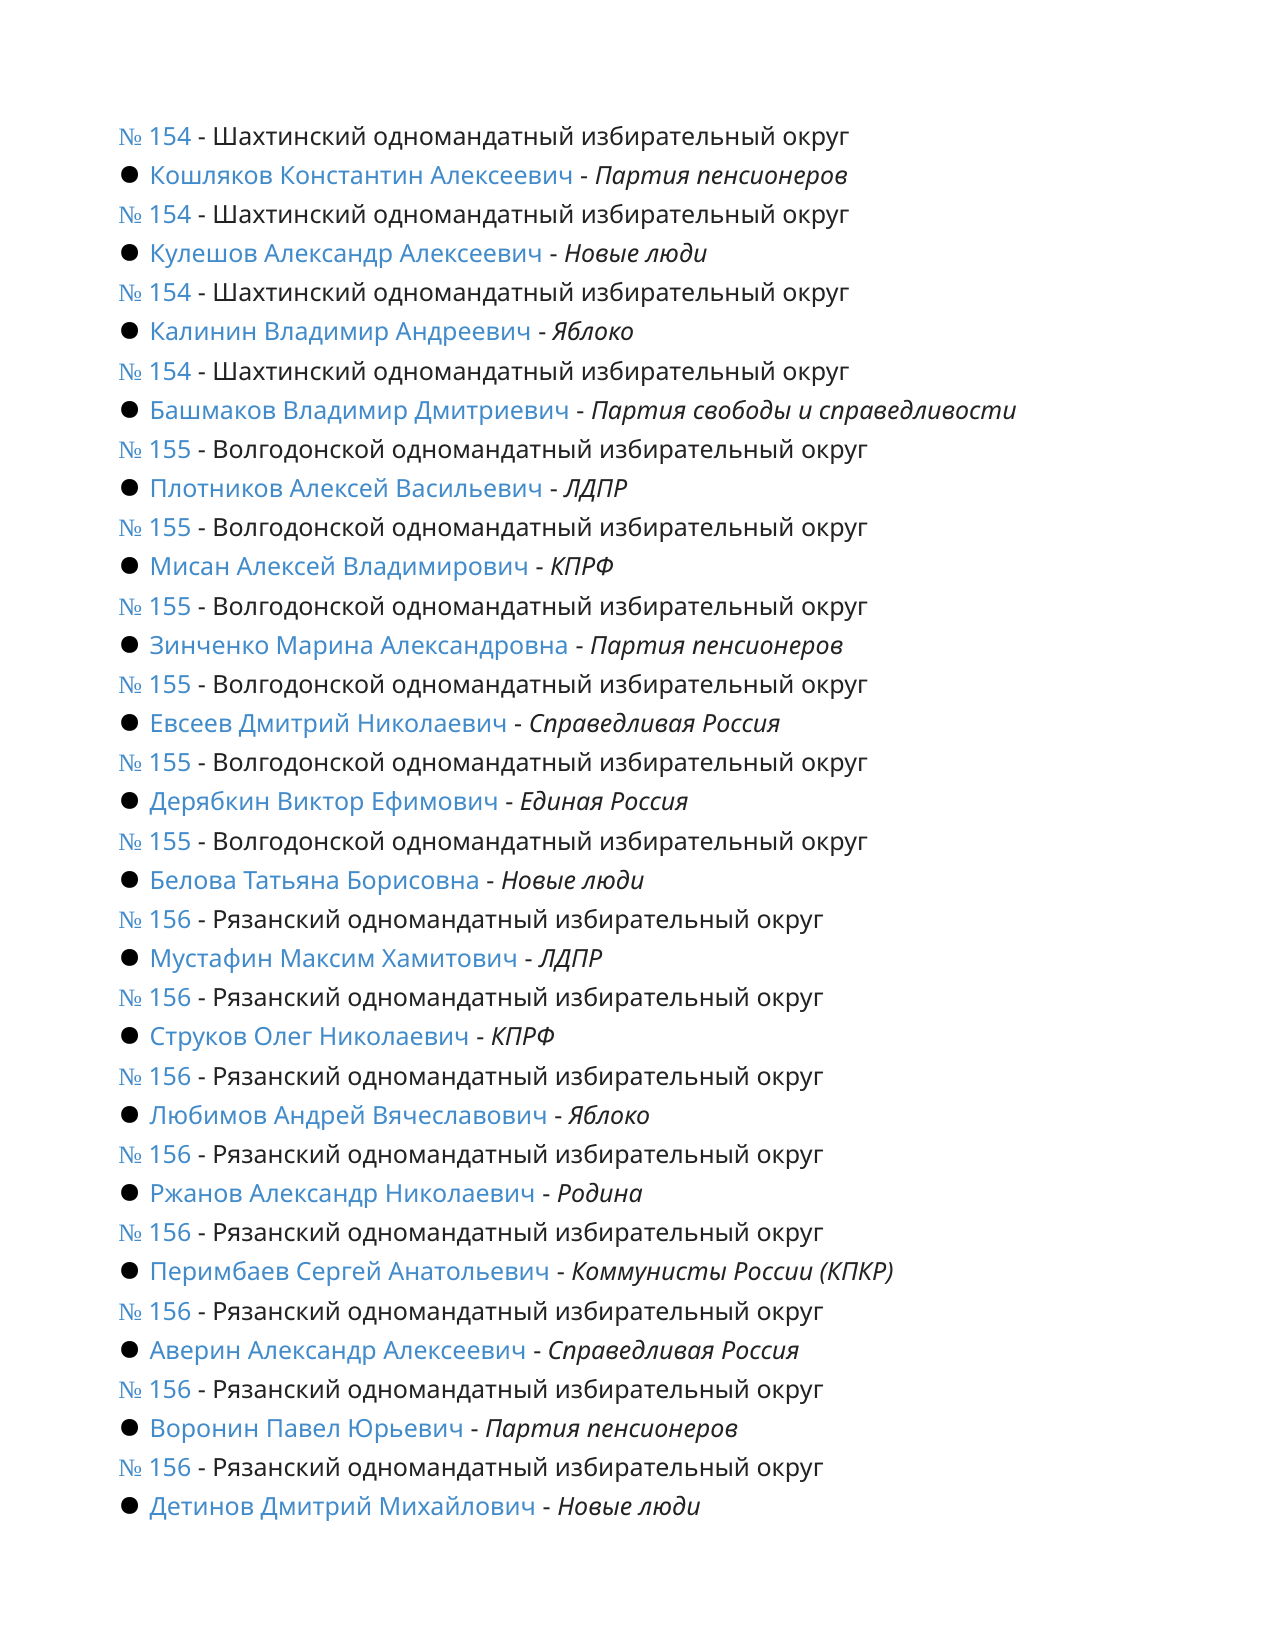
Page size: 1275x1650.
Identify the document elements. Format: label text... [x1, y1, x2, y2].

list Перимбаев Сергей Анатольевич - Коммунисты России (КПКР) [120, 1254, 1157, 1288]
text № 154 - Шахтинский одномандатный избирательный округ [118, 275, 1157, 309]
list Зинченко Марина Александровна - Партия пенсионеров [120, 627, 1157, 661]
text № 156 - Рязанский одномандатный избирательный округ [118, 1215, 1157, 1249]
text № 155 - Волгодонской одномандатный избирательный округ [118, 510, 1157, 544]
list Белова Татьяна Борисовна - Новые люди [120, 862, 1157, 896]
list Евсеев Дмитрий Николаевич - Справедливая Россия [120, 706, 1157, 740]
list Аверин Александр Алексеевич - Справедливая Россия [120, 1332, 1157, 1366]
list Башмаков Владимир Дмитриевич - Партия свободы и справедливости [120, 392, 1157, 426]
text № 156 - Рязанский одномандатный избирательный округ [118, 980, 1157, 1014]
list Кулешов Александр Алексеевич - Новые люди [120, 236, 1157, 270]
text № 155 - Волгодонской одномандатный избирательный округ [118, 823, 1157, 857]
list Воронин Павел Юрьевич - Партия пенсионеров [120, 1411, 1157, 1445]
text № 154 - Шахтинский одномандатный избирательный округ [118, 353, 1157, 387]
list Калинин Владимир Андреевич - Яблоко [120, 314, 1157, 348]
list Кошляков Константин Алексеевич - Партия пенсионеров [120, 157, 1157, 191]
list Мисан Алексей Владимирович - КПРФ [120, 549, 1157, 583]
text № 155 - Волгодонской одномандатный избирательный округ [118, 666, 1157, 701]
text № 156 - Рязанский одномандатный избирательный округ [118, 1450, 1157, 1484]
text № 155 - Волгодонской одномандатный избирательный округ [118, 588, 1157, 622]
list Струков Олег Николаевич - КПРФ [120, 1019, 1157, 1053]
text № 156 - Рязанский одномандатный избирательный округ [118, 1293, 1157, 1327]
text № 155 - Волгодонской одномандатный избирательный округ [118, 431, 1157, 466]
list Дерябкин Виктор Ефимович - Единая Россия [120, 784, 1157, 818]
list Любимов Андрей Вячеславович - Яблоко [120, 1097, 1157, 1131]
text № 156 - Рязанский одномандатный избирательный округ [118, 1371, 1157, 1406]
list Плотников Алексей Васильевич - ЛДПР [120, 471, 1157, 505]
list Ржанов Александр Николаевич - Родина [120, 1176, 1157, 1210]
text № 154 - Шахтинский одномандатный избирательный округ [118, 196, 1157, 231]
text № 154 - Шахтинский одномандатный избирательный округ [118, 118, 1157, 152]
text № 156 - Рязанский одномандатный избирательный округ [118, 901, 1157, 936]
text № 155 - Волгодонской одномандатный избирательный округ [118, 745, 1157, 779]
text № 156 - Рязанский одномандатный избирательный округ [118, 1136, 1157, 1171]
list Детинов Дмитрий Михайлович - Новые люди [120, 1489, 1157, 1523]
list Мустафин Максим Хамитович - ЛДПР [120, 941, 1157, 975]
text № 156 - Рязанский одномандатный избирательный округ [118, 1058, 1157, 1092]
